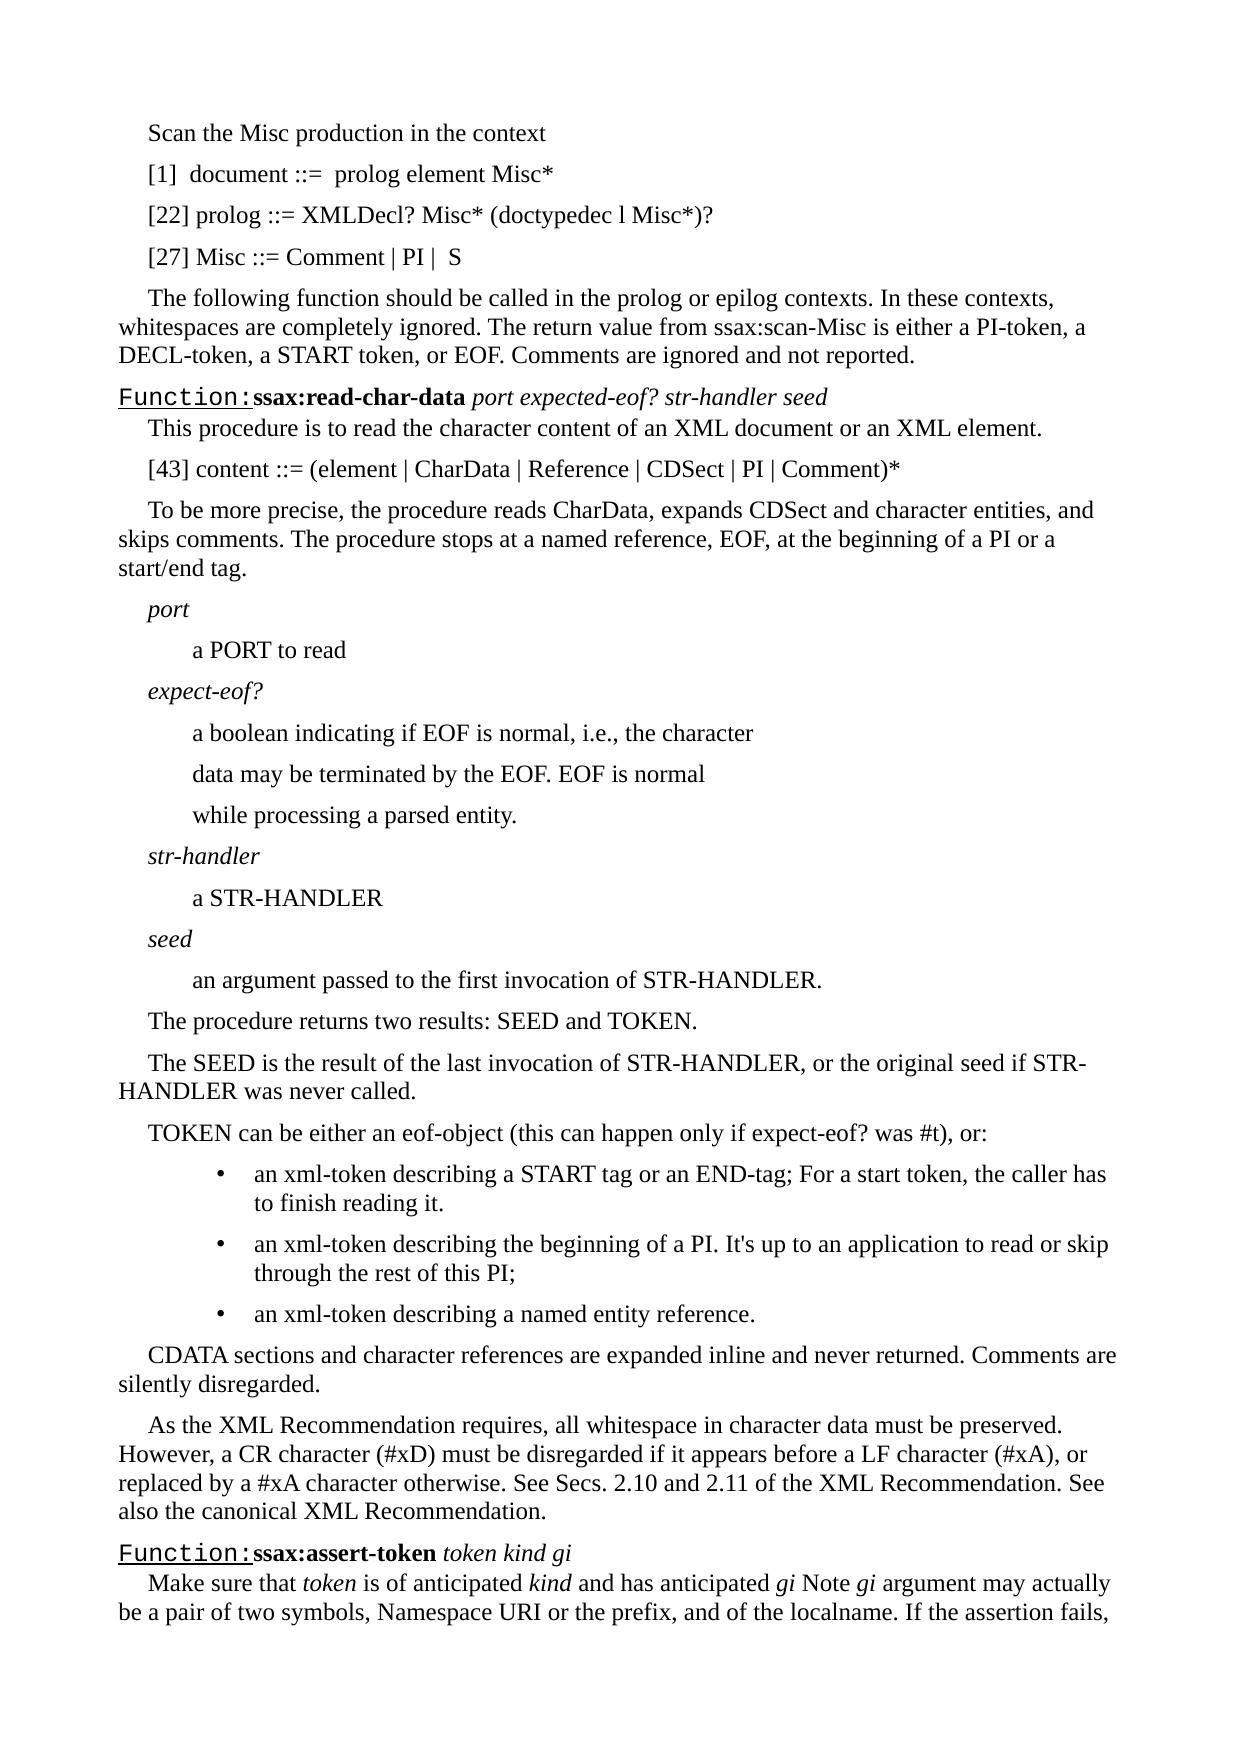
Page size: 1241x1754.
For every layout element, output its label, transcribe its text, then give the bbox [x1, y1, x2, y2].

text a boolean indicating if EOF is normal, i.e., the character [118, 718, 1122, 746]
list an xml-token describing a named entity reference. [216, 1299, 1122, 1328]
text CDATA sections and character references are expanded inline and never returned. Comments are silently disregarded. [118, 1340, 1122, 1398]
text a STR-HANDLER [118, 883, 1122, 911]
text The SEED is the result of the last invocation of STR-HANDLER, or the original seed if STR-HANDLER was never called. [118, 1048, 1122, 1105]
text data may be terminated by the EOF. EOF is normal [118, 759, 1122, 788]
text As the XML Recommendation requires, all whitespace in character data must be preserved. However, a CR character (#xD) must be disregarded if it appears before a LF character (#xA), or replaced by a #xA character otherwise. See Secs. 2.10 and 2.11 of the XML Recommendation. See also the canonical XML Recommendation. [118, 1410, 1122, 1525]
text [22] prolog ::= XMLDecl? Misc* (doctypedec l Misc*)? [118, 201, 1122, 229]
text The procedure returns two results: SEED and TOKEN. [118, 1006, 1122, 1035]
text Function:ssax:assert-token token kind gi [118, 1538, 1122, 1568]
text expect-eof? [118, 676, 1122, 705]
text Scan the Misc production in the context [118, 118, 1122, 147]
text [27] Misc ::= Comment | PI | S [118, 242, 1122, 271]
text Make sure that token is of anticipated kind and has anticipated gi Note gi argument may actually be a pair of two symbols, Namespace URI or the prefix, and of the localname. If the assertion fails, [118, 1568, 1122, 1626]
text str-handler [118, 841, 1122, 870]
text a PORT to read [118, 635, 1122, 664]
text This procedure is to read the character content of an XML document or an XML element. [118, 413, 1122, 441]
list an xml-token describing the beginning of a PI. It's up to an application to read or skip through the rest of this PI; [216, 1229, 1122, 1286]
text The following function should be called in the prolog or epilog contexts. In these contexts, whitespaces are completely ignored. The return value from ssax:scan-Misc is either a PI-token, a DECL-token, a START token, or EOF. Comments are ignored and not reported. [118, 283, 1122, 369]
text Function:ssax:read-char-data port expected-eof? str-handler seed [118, 382, 1122, 413]
text port [118, 594, 1122, 623]
text an argument passed to the first invocation of STR-HANDLER. [118, 965, 1122, 994]
text [1] document ::= prolog element Misc* [118, 159, 1122, 188]
text seed [118, 924, 1122, 953]
text To be more precise, the procedure reads CharData, expands CDSect and character entities, and skips comments. The procedure stops at a named reference, EOF, at the beginning of a PI or a start/end tag. [118, 495, 1122, 581]
text while processing a parsed entity. [118, 800, 1122, 829]
text [43] content ::= (element | CharData | Reference | CDSect | PI | Comment)* [118, 454, 1122, 483]
list an xml-token describing a START tag or an END-tag; For a start token, the caller has to finish reading it. [216, 1159, 1122, 1216]
text TOKEN can be either an eof-object (this can happen only if expect-eof? was #t), or: [118, 1118, 1122, 1146]
